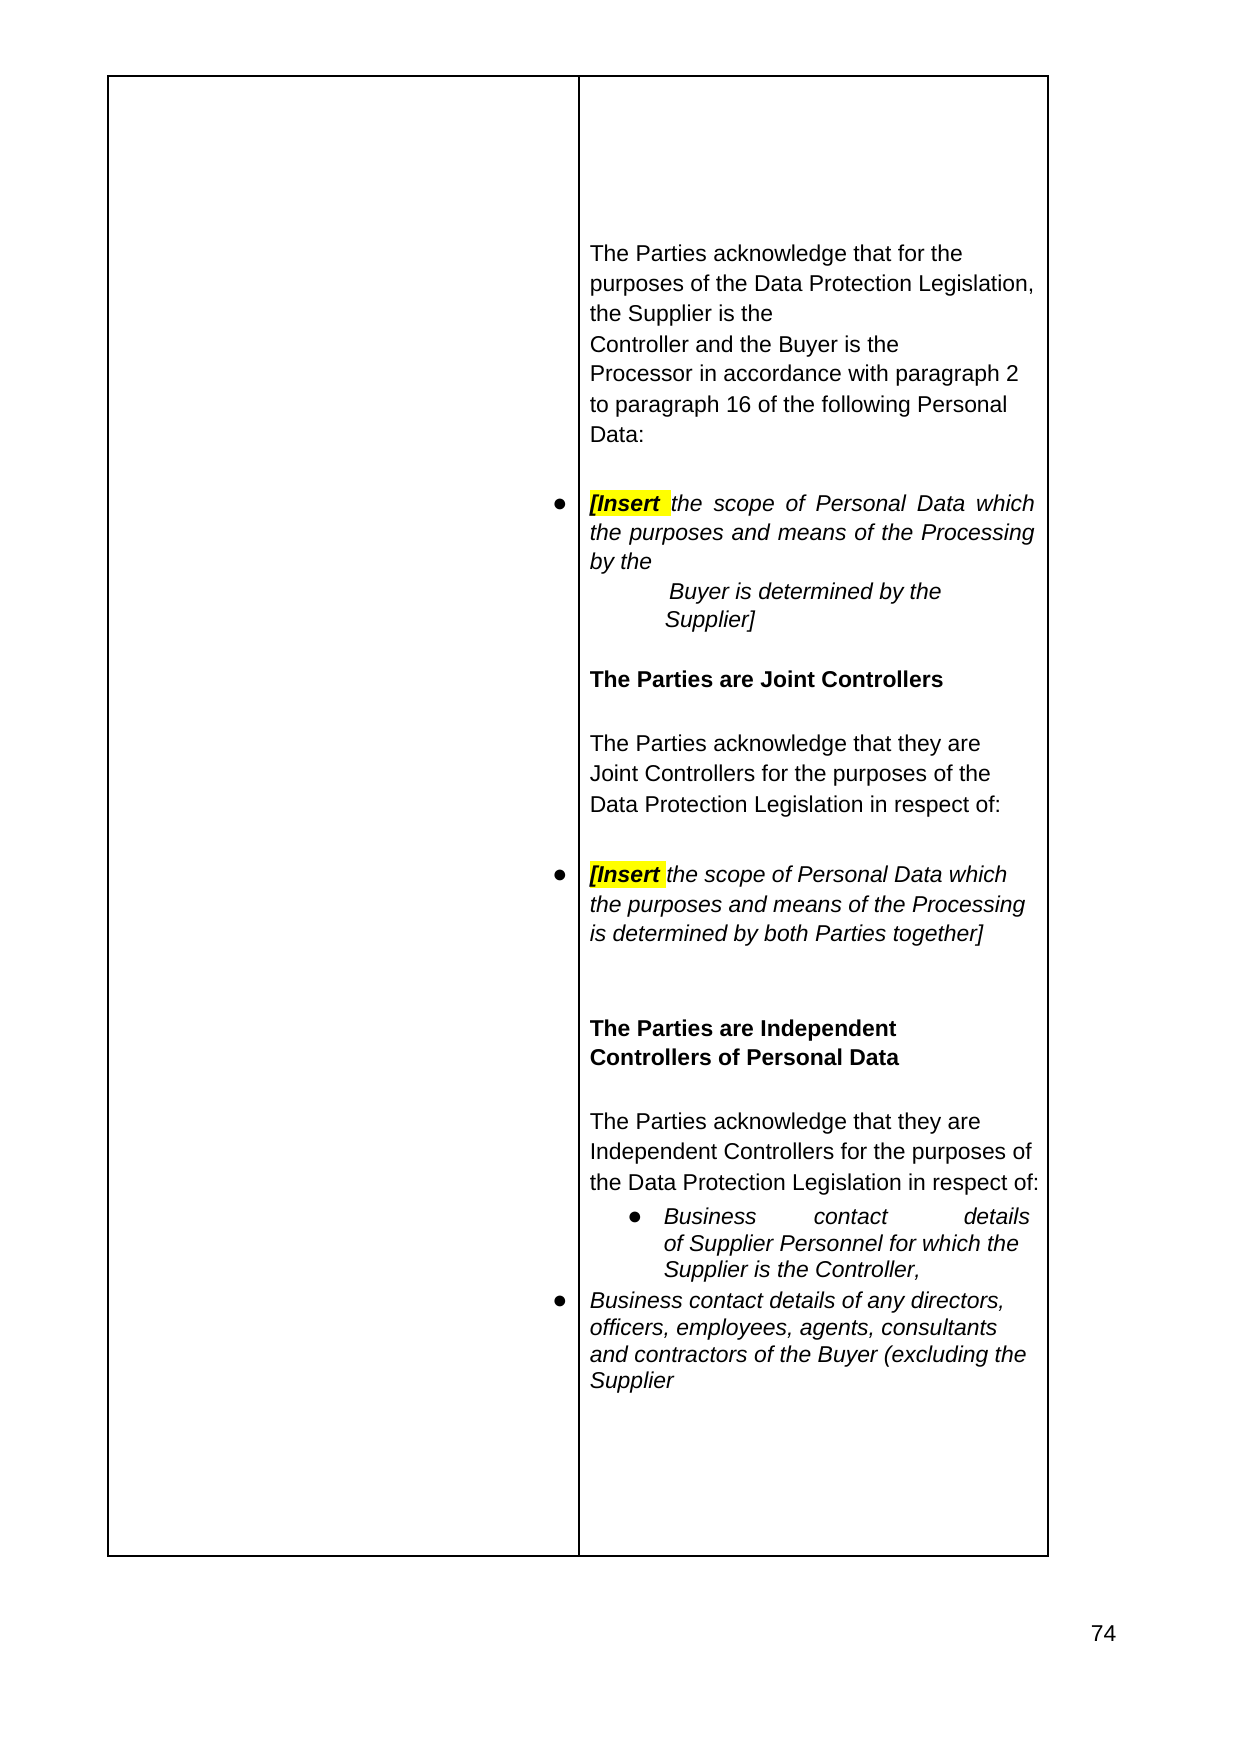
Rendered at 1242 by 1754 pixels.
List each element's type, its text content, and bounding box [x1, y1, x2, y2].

table_header The Parties acknowledge that for the purposes of the Data Protection Legislation, the Supplier is the Controller and the Buyer is the Processor in accordance with paragraph 2 to paragraph 16 of the following Personal Data: [Insert the scope of Personal Data which the purposes and means of the Processing by the Buyer is determined by the Supplier] The Parties are Joint Controllers The Parties acknowledge that they are Joint Controllers for the purposes of the Data Protection Legislation in respect of: [Insert the scope of Personal Data which the purposes and means of the Processing is determined by both Parties together] The Parties are Independent Controllers of Personal Data The Parties acknowledge that they are Independent Controllers for the purposes of the Data Protection Legislation in respect of: Business contact details of Supplier Personnel for which the Supplier is the Controller, Business contact details of any directors, officers, employees, agents, consultants and contractors of the Buyer (excluding the Supplier [580, 77, 1047, 1554]
table_header [109, 77, 578, 1554]
